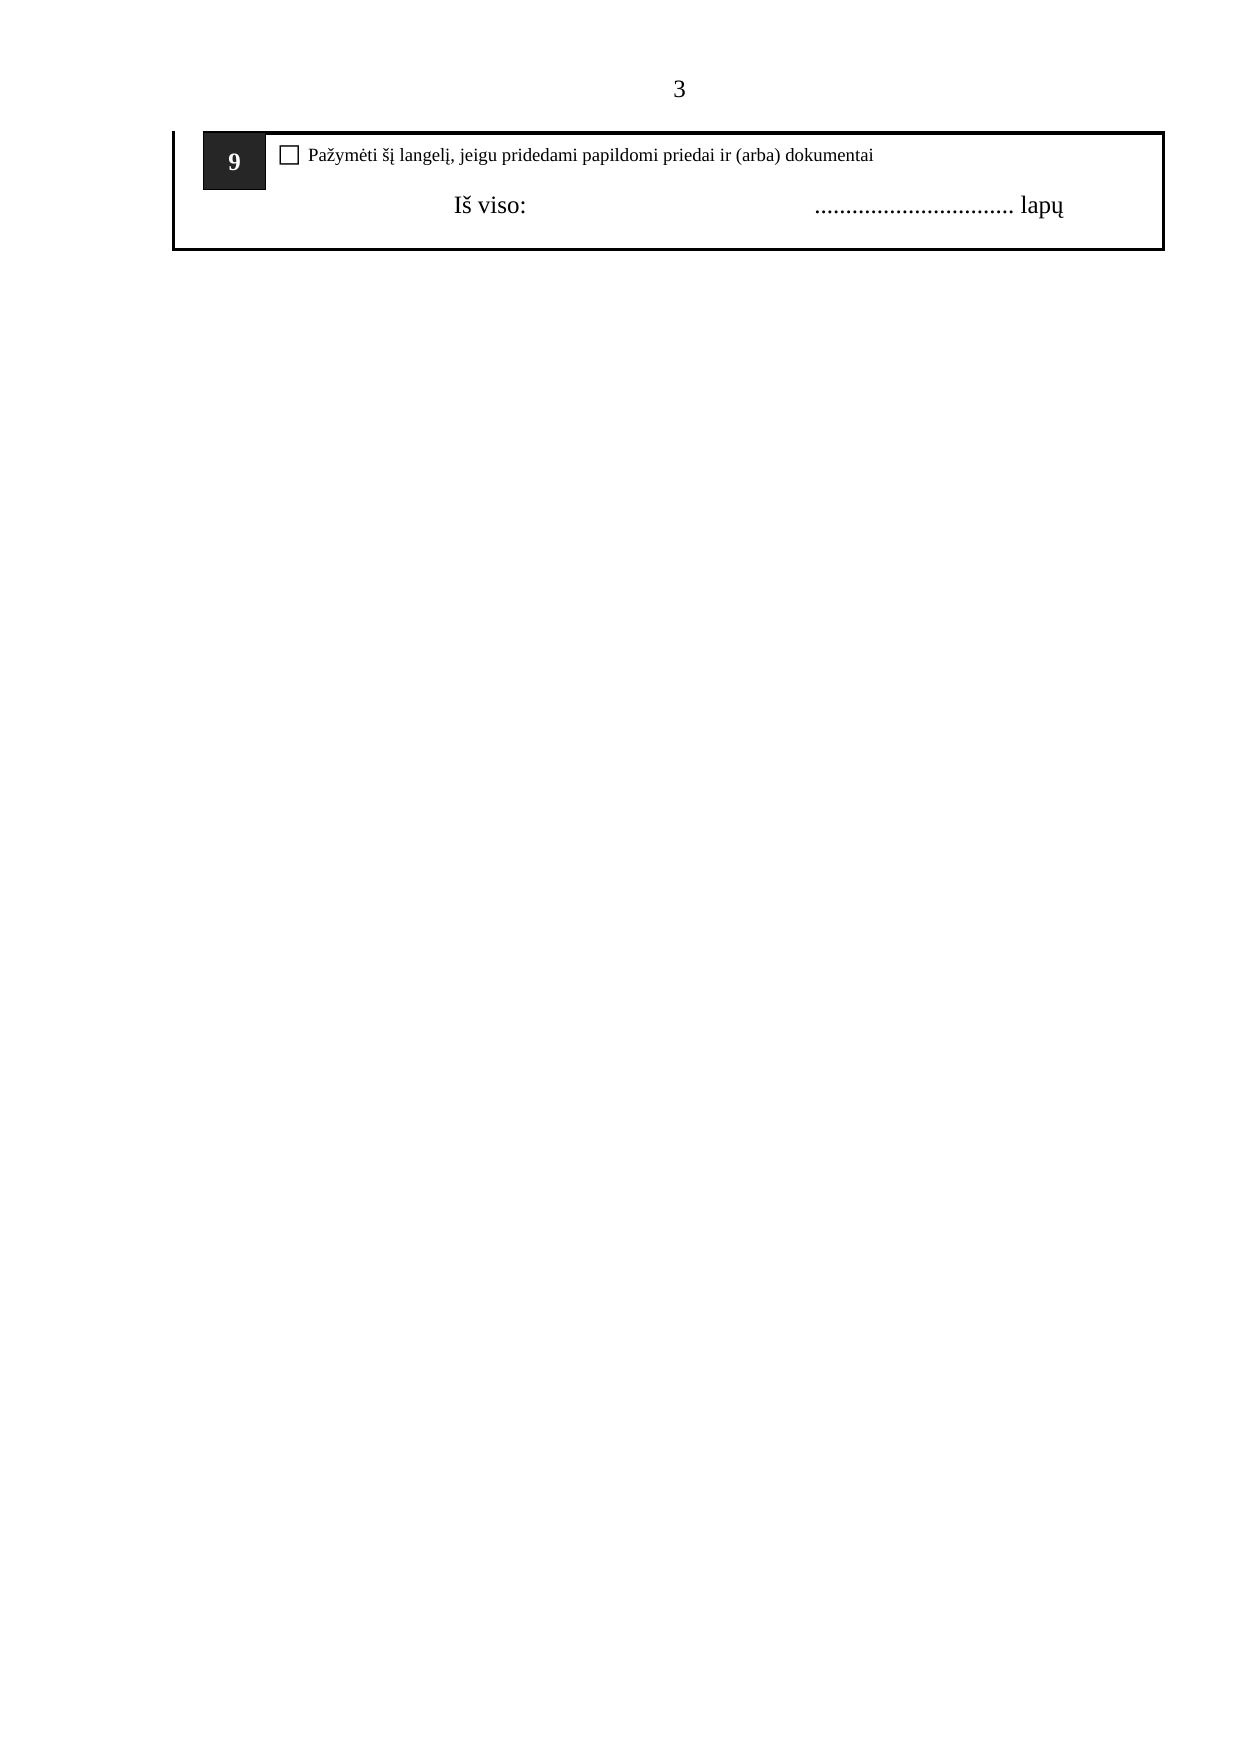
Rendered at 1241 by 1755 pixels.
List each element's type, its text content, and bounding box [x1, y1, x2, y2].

table_cell [175, 131, 203, 189]
table_cell [203, 190, 265, 219]
table_cell [694, 219, 719, 248]
table_cell [265, 219, 480, 248]
table_cell [203, 219, 265, 248]
table_cell ................................ lapų [715, 189, 1162, 219]
table_header ⬜ Pažymėti šį langelį, jeigu pridedami papildomi priedai ir (arba) dokumentai [266, 135, 1162, 189]
table_cell [719, 219, 1162, 248]
table_cell [175, 189, 203, 219]
table_cell Iš viso: [265, 189, 714, 219]
table_cell [480, 219, 694, 248]
table_cell [175, 219, 203, 248]
table_cell 9 [204, 133, 265, 189]
